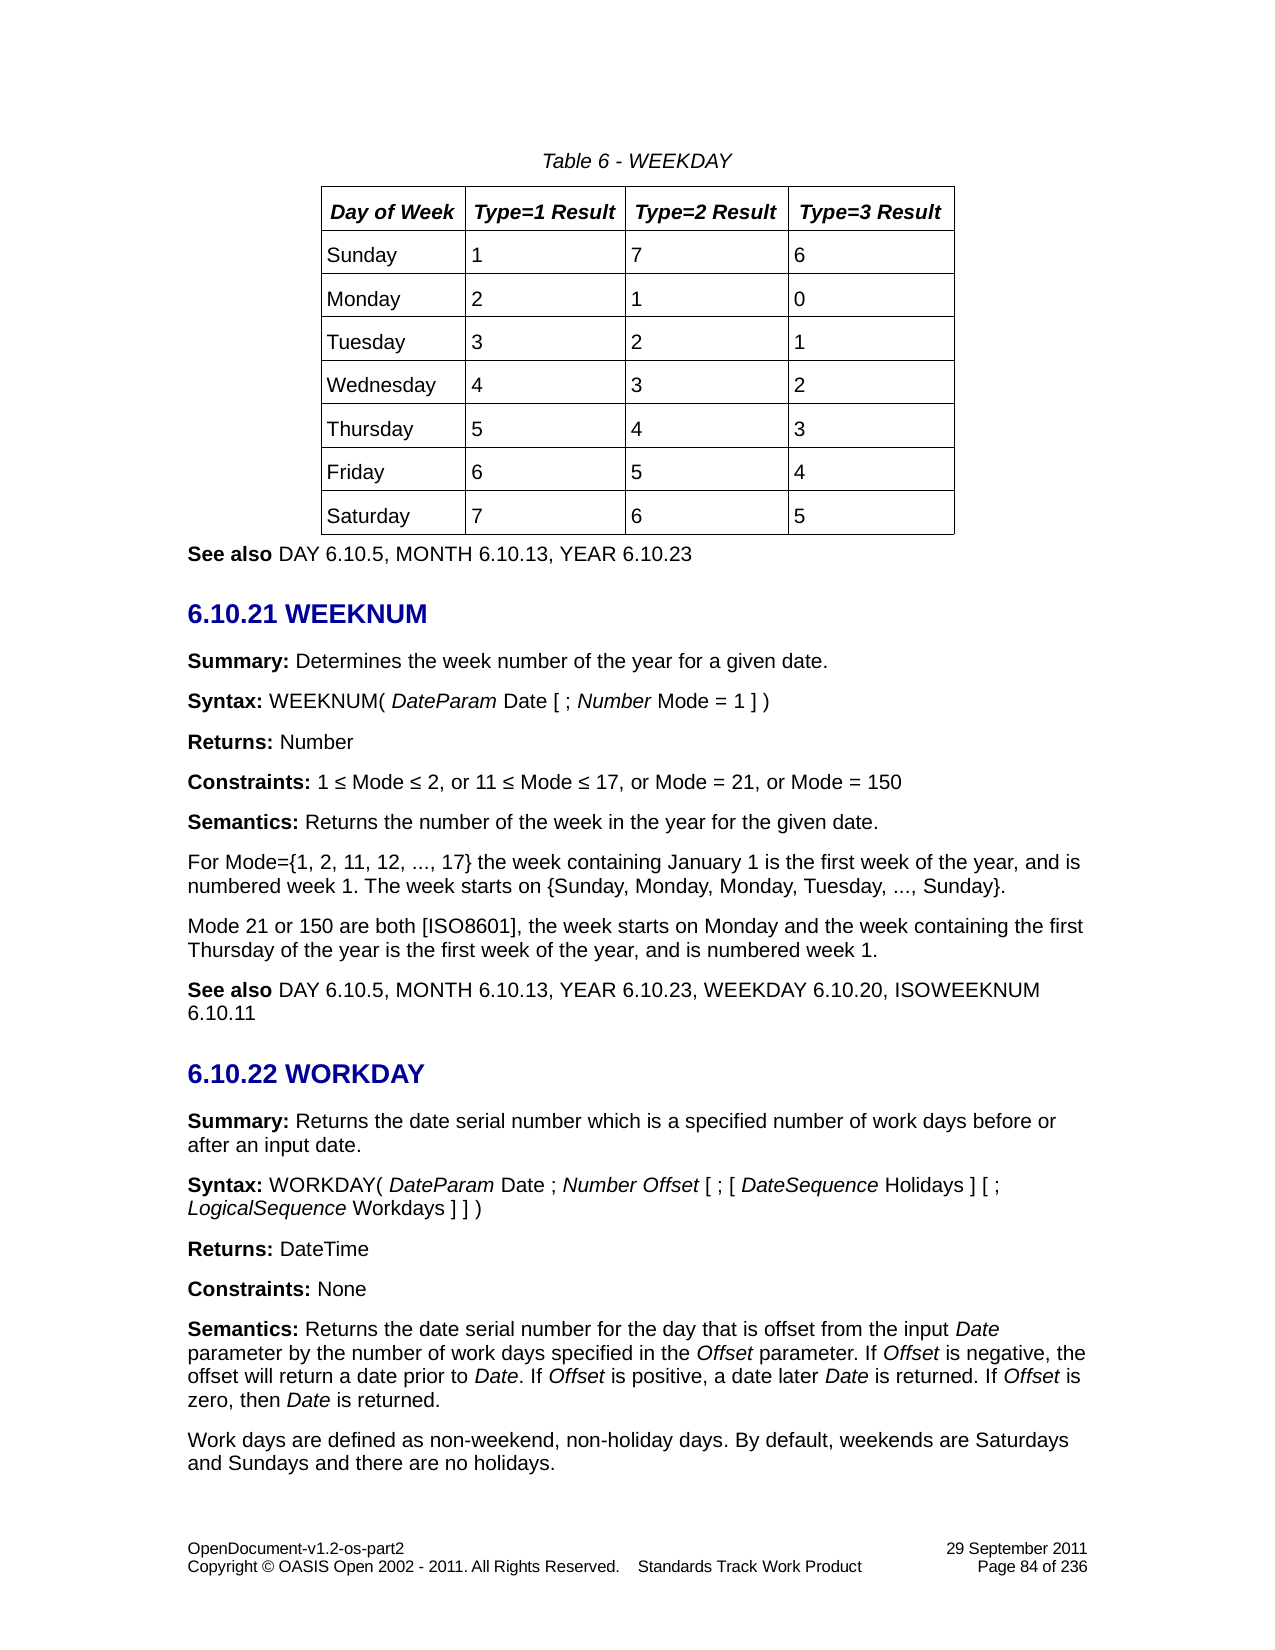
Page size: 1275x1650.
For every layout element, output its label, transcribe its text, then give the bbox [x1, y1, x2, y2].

table_cell 4 [466, 361, 625, 403]
table_cell 4 [626, 404, 788, 447]
text Semantics: Returns the number of the week in the year for the given date. [187, 811, 1088, 834]
table_header Type=2 Result [626, 187, 788, 229]
table_cell 6 [789, 231, 954, 273]
table_header Day of Week [322, 187, 465, 229]
table_cell Sunday [322, 231, 465, 273]
table_cell 0 [789, 274, 954, 316]
text Syntax: WEEKNUM( DateParam Date [ ; Number Mode = 1 ] ) [187, 690, 1088, 713]
table_cell Thursday [322, 404, 465, 447]
table_cell Friday [322, 448, 465, 490]
table_cell 7 [466, 491, 625, 533]
table_header Type=1 Result [466, 187, 625, 229]
text For Mode={1, 2, 11, 12, ..., 17} the week containing January 1 is the first week of the year, and is numbered week 1. The week starts on {Sunday, Monday, Monday, Tuesday, ..., Sunday}. [187, 851, 1088, 898]
table_cell 3 [626, 361, 788, 403]
table_cell 5 [789, 491, 954, 533]
table_cell Wednesday [322, 361, 465, 403]
table_cell 1 [789, 317, 954, 360]
text Syntax: WORKDAY( DateParam Date ; Number Offset [ ; [ DateSequence Holidays ] [ ; LogicalSequence Workdays ] ] ) [187, 1173, 1088, 1220]
text Mode 21 or 150 are both [ISO8601], the week starts on Monday and the week containing the first Thursday of the year is the first week of the year, and is numbered week 1. [187, 914, 1088, 962]
text Constraints: 1 ≤ Mode ≤ 2, or 11 ≤ Mode ≤ 17, or Mode = 21, or Mode = 150 [187, 770, 1088, 794]
table_cell 1 [466, 231, 625, 273]
table_cell 5 [626, 448, 788, 490]
text Returns: DateTime [187, 1237, 1088, 1261]
table_cell 3 [789, 404, 954, 447]
subtitle WORKDAY [187, 1059, 1088, 1089]
table_cell 3 [466, 317, 625, 360]
table_cell 2 [466, 274, 625, 316]
table_cell 4 [789, 448, 954, 490]
text See also DAY 6.10.5, MONTH 6.10.13, YEAR 6.10.23 [187, 542, 1088, 566]
text Work days are defined as non-weekend, non-holiday days. By default, weekends are Saturdays and Sundays and there are no holidays. [187, 1428, 1088, 1475]
text See also DAY 6.10.5, MONTH 6.10.13, YEAR 6.10.23, WEEKDAY 6.10.20, ISOWEEKNUM 6.10.11 [187, 978, 1088, 1025]
text Constraints: None [187, 1277, 1088, 1301]
table_cell 7 [626, 231, 788, 273]
table_cell 6 [626, 491, 788, 533]
table_cell Saturday [322, 491, 465, 533]
table_cell 1 [626, 274, 788, 316]
text Summary: Returns the date serial number which is a specified number of work days before or after an input date. [187, 1109, 1088, 1157]
table_cell 5 [466, 404, 625, 447]
text Summary: Determines the week number of the year for a given date. [187, 650, 1088, 673]
text Semantics: Returns the date serial number for the day that is offset from the input Date parameter by the number of work days specified in the Offset parameter. If Offset is negative, the offset will return a date prior to Date. If Offset is positive, a date later Date is returned. If Offset is zero, then Date is returned. [187, 1317, 1088, 1412]
text Table 6 - WEEKDAY [187, 150, 1088, 173]
table_cell 2 [789, 361, 954, 403]
subtitle WEEKNUM [187, 599, 1088, 629]
table_cell Monday [322, 274, 465, 316]
table_header Type=3 Result [789, 187, 954, 229]
table_cell 6 [466, 448, 625, 490]
table_cell Tuesday [322, 317, 465, 360]
text Returns: Number [187, 730, 1088, 754]
table_cell 2 [626, 317, 788, 360]
